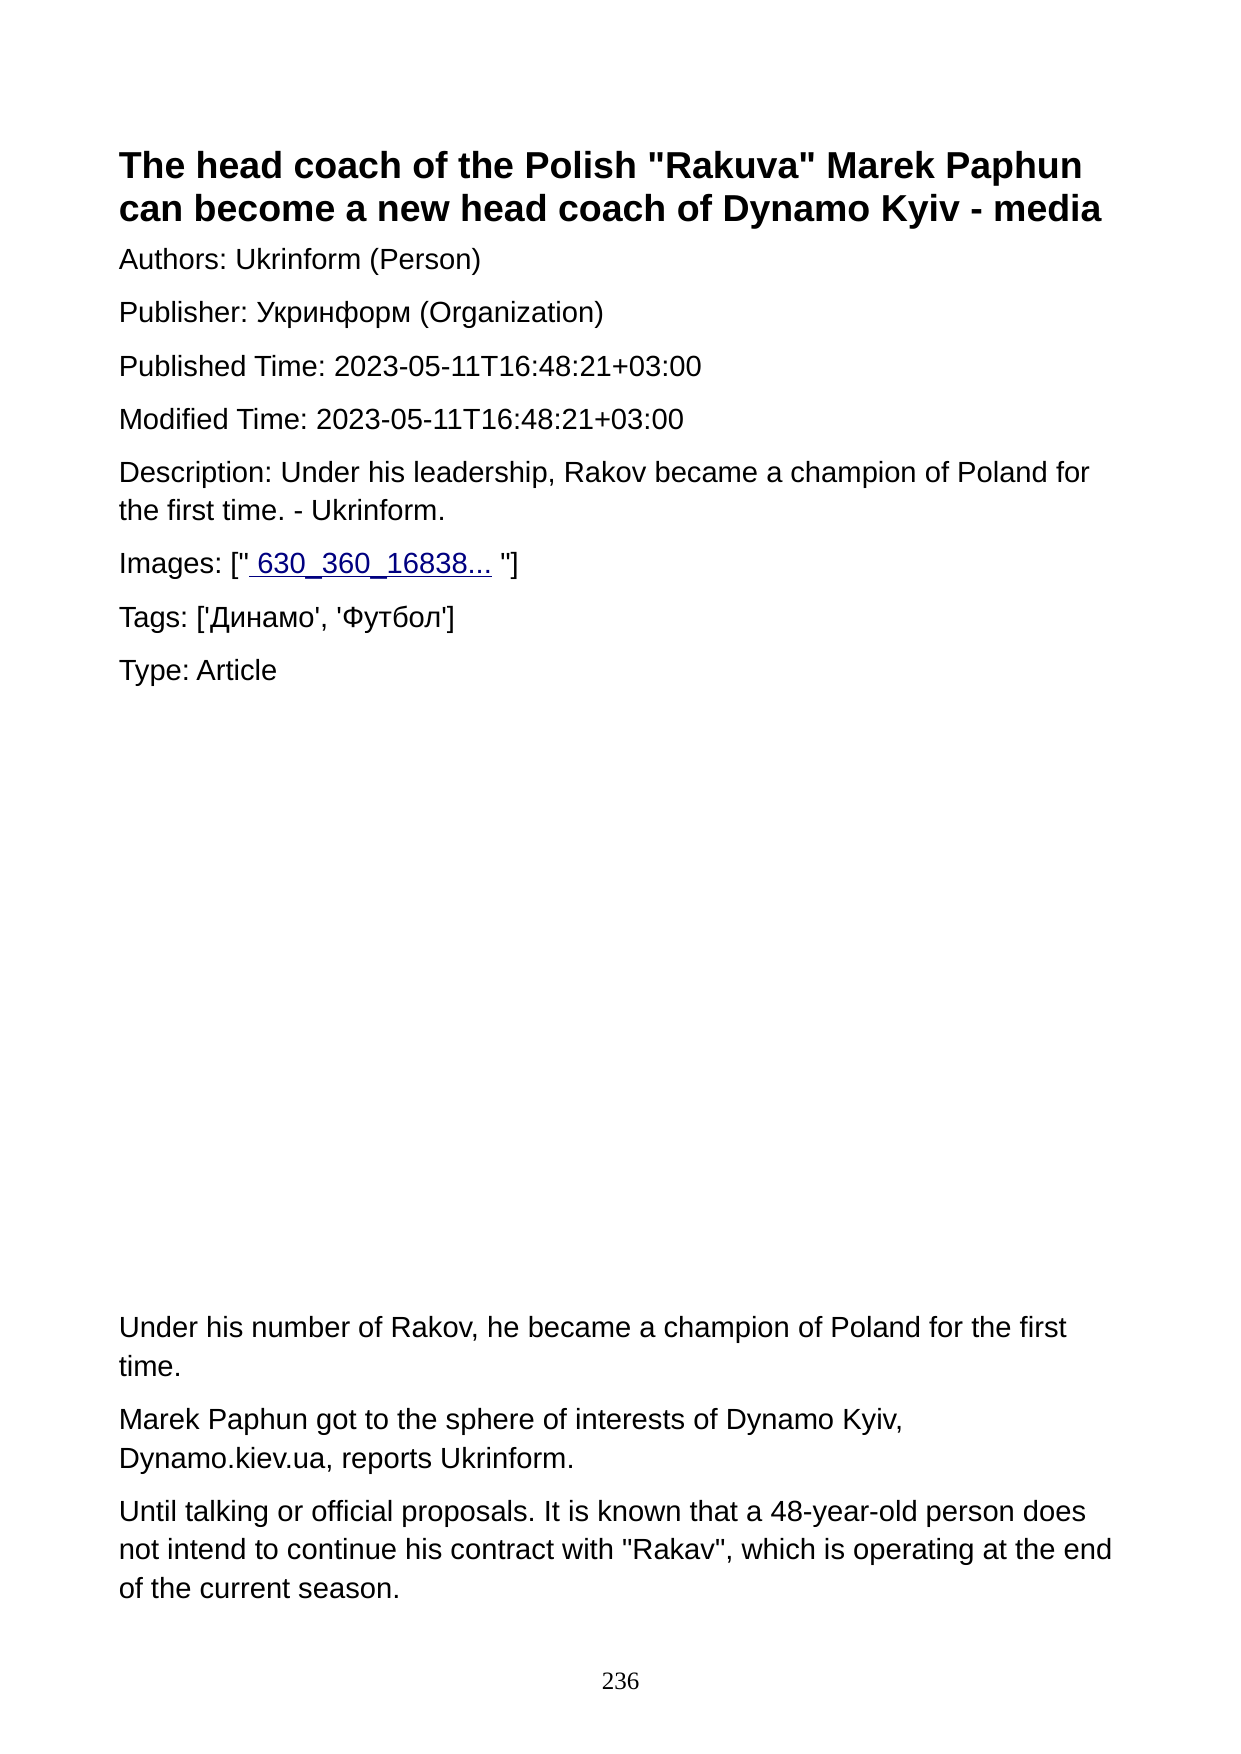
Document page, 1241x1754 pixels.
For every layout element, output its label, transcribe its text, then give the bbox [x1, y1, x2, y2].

text Images: [" 630_360_16838... "] [118, 546, 1122, 580]
text Tags: ['Динамо', 'Футбол'] [118, 599, 1122, 633]
text Modified Time: 2023-05-11T16:48:21+03:00 [118, 402, 1122, 435]
text Authors: Ukrinform (Person) [118, 242, 1122, 276]
text Description: Under his leadership, Rakov became a champion of Poland for the first time. - Ukrinform. [118, 455, 1122, 527]
text Published Time: 2023-05-11T16:48:21+03:00 [118, 348, 1122, 382]
text Until talking or official proposals. It is known that a 48-year-old person does not intend to continue his contract with "Rakav", which is operating at the end of the current season. [118, 1494, 1122, 1604]
text Publisher: Укринформ (Organization) [118, 295, 1122, 329]
subtitle The head coach of the Polish "Rakuva" Marek Paphun can become a new head coach of Dynamo Kyiv - media [118, 143, 1122, 230]
text Type: Article [118, 653, 1122, 686]
text Under his number of Rakov, he became a champion of Poland for the first time. [118, 706, 1122, 1382]
text Marek Paphun got to the sphere of interests of Dynamo Kyiv, Dynamo.kiev.ua, reports Ukrinform. [118, 1402, 1122, 1474]
